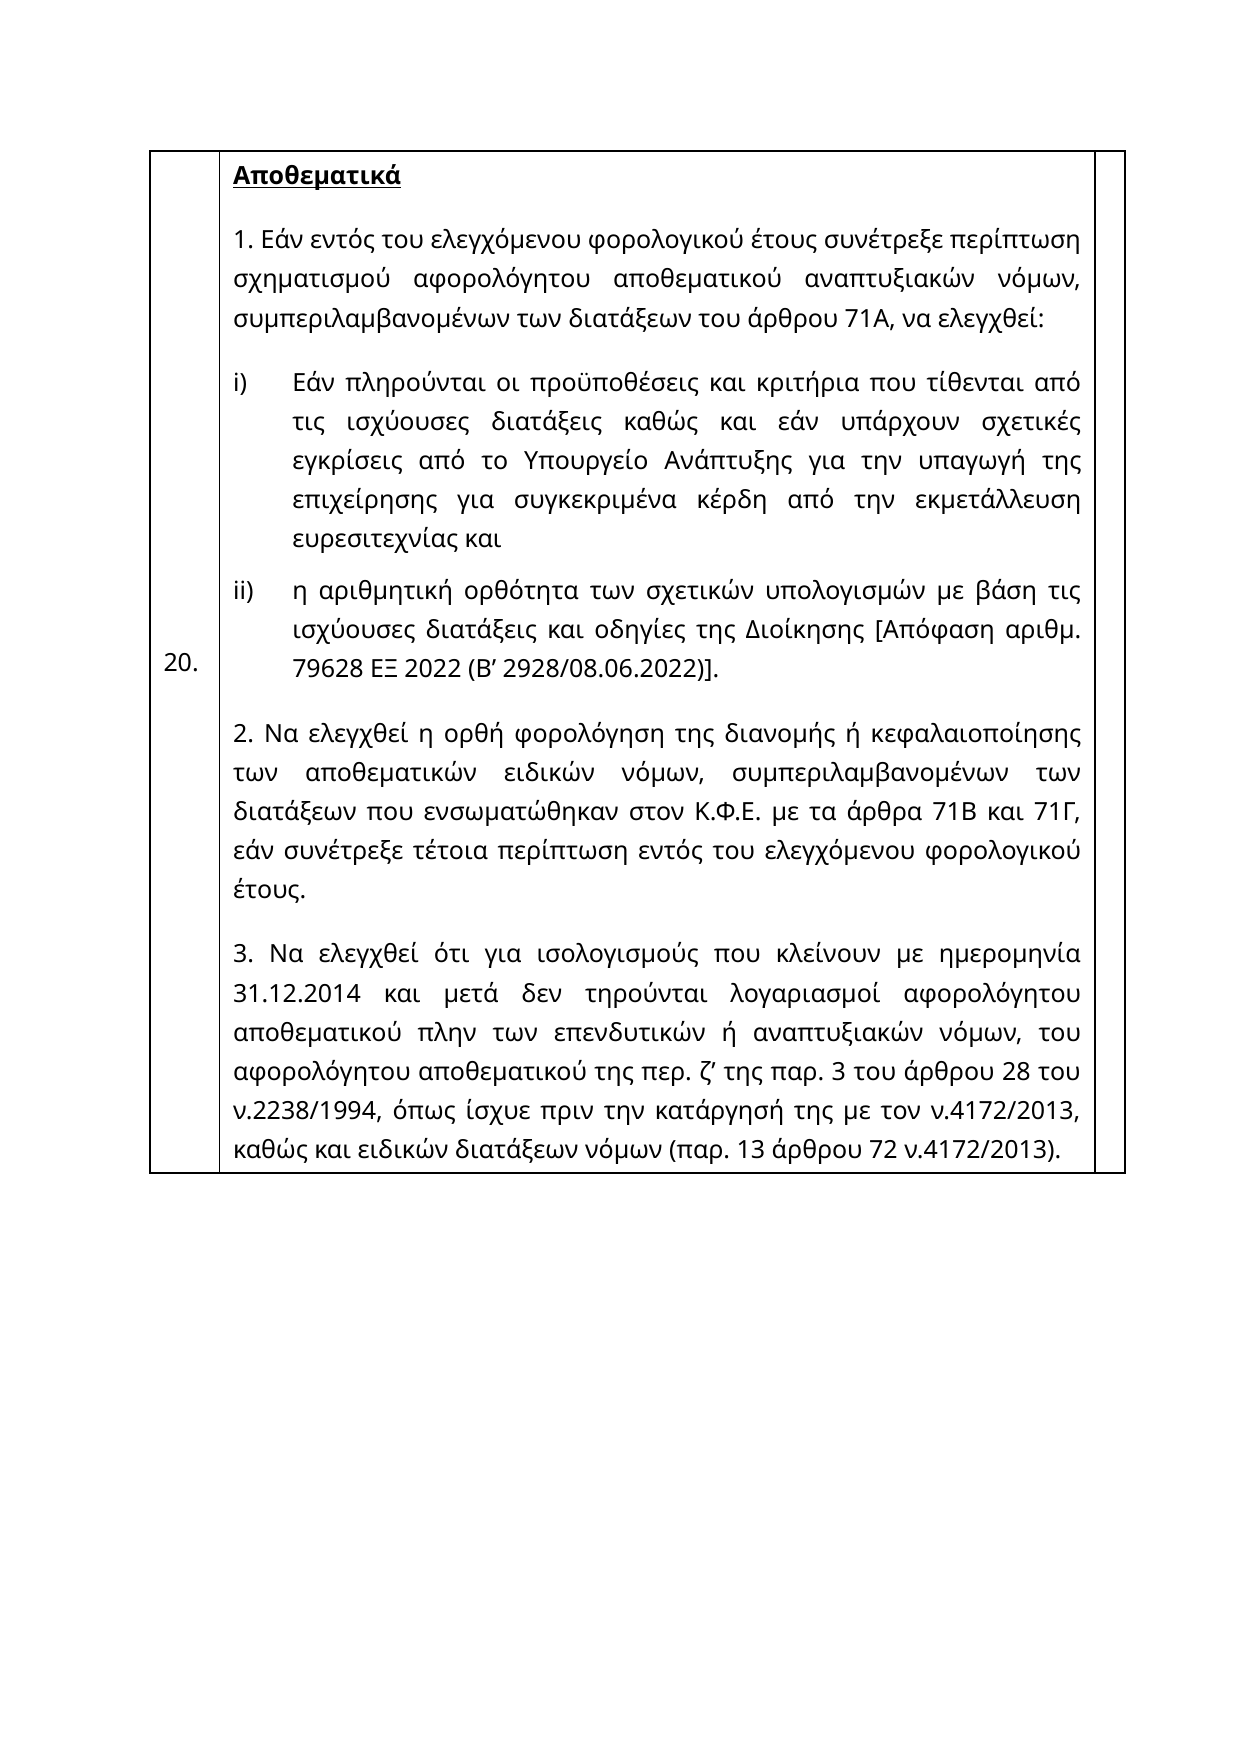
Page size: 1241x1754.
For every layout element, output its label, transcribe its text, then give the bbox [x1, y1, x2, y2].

table_header Αποθεματικά 1. Εάν εντός του ελεγχόμενου φορολογικού έτους συνέτρεξε περίπτωση σχηματισμού αφορολόγητου αποθεματικού αναπτυξιακών νόμων, συμπεριλαμβανομένων των διατάξεων του άρθρου 71Α, να ελεγχθεί: i) Εάν πληρούνται οι προϋποθέσεις και κριτήρια που τίθενται από τις ισχύουσες διατάξεις καθώς και εάν υπάρχουν σχετικές εγκρίσεις από το Υπουργείο Ανάπτυξης για την υπαγωγή της επιχείρησης για συγκεκριμένα κέρδη από την εκμετάλλευση ευρεσιτεχνίας και ii) η αριθμητική ορθότητα των σχετικών υπολογισμών με βάση τις ισχύουσες διατάξεις και οδηγίες της Διοίκησης [Απόφαση αριθμ. 79628 ΕΞ 2022 (Β’ 2928/08.06.2022)]. 2. Να ελεγχθεί η ορθή φορολόγηση της διανομής ή κεφαλαιοποίησης των αποθεματικών ειδικών νόμων, συμπεριλαμβανομένων των διατάξεων που ενσωματώθηκαν στον Κ.Φ.Ε. με τα άρθρα 71Β και 71Γ, εάν συνέτρεξε τέτοια περίπτωση εντός του ελεγχόμενου φορολογικού έτους. 3. Να ελεγχθεί ότι για ισολογισμούς που κλείνουν με ημερομηνία 31.12.2014 και μετά δεν τηρούνται λογαριασμοί αφορολόγητου αποθεματικού πλην των επενδυτικών ή αναπτυξιακών νόμων, του αφορολόγητου αποθεματικού της περ. ζ’ της παρ. 3 του άρθρου 28 του ν.2238/1994, όπως ίσχυε πριν την κατάργησή της με τον ν.4172/2013, καθώς και ειδικών διατάξεων νόμων (παρ. 13 άρθρου 72 ν.4172/2013). [220, 152, 1094, 1172]
table_header 20. [151, 152, 219, 1172]
table_header [1096, 152, 1124, 1172]
